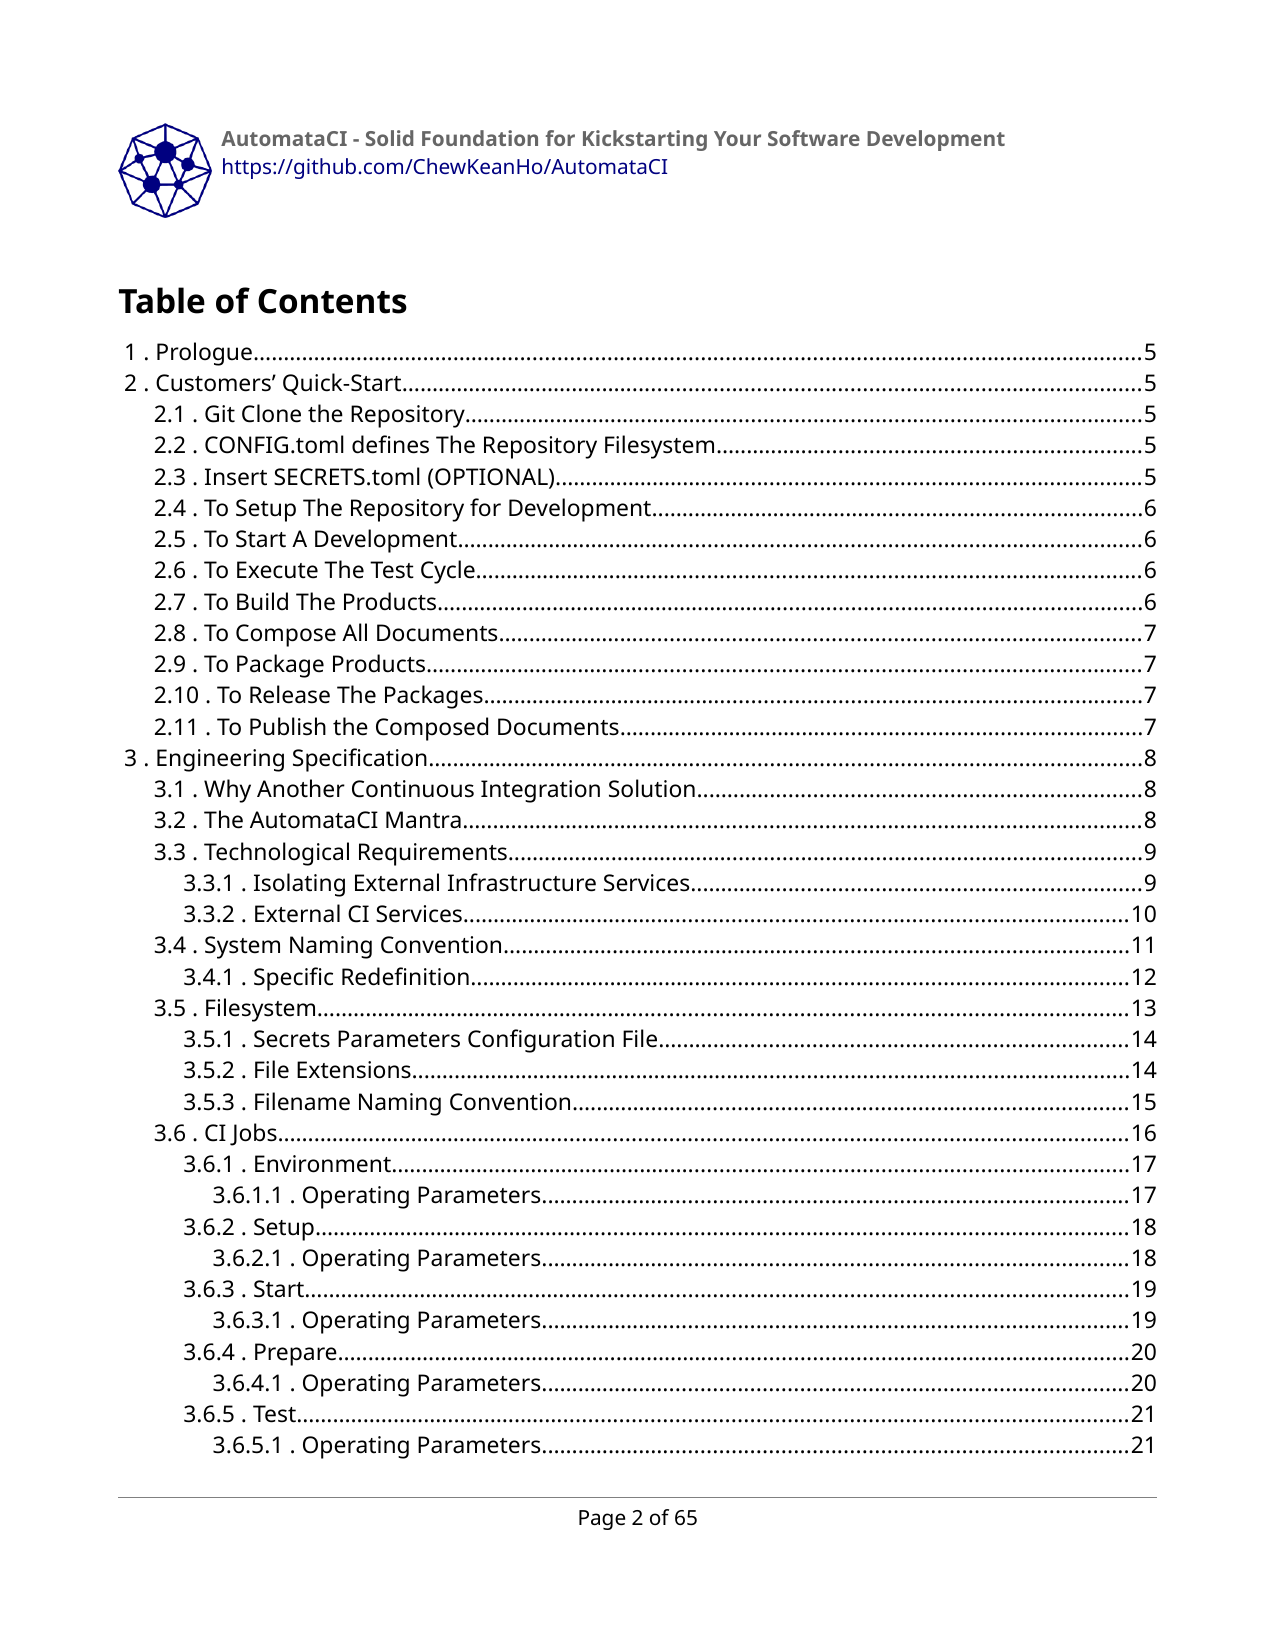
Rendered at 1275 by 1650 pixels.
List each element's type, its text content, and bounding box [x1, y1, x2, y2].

text 3.3.2 . External CI Services 10 [177, 898, 1157, 929]
text 2 . Customers’ Quick-Start 5 [118, 367, 1157, 398]
text 3 . Engineering Specification 8 [118, 742, 1157, 773]
text 3.3 . Technological Requirements 9 [148, 836, 1157, 867]
text 3.6.5.1 . Operating Parameters 21 [207, 1429, 1157, 1461]
text 3.6.4.1 . Operating Parameters 20 [207, 1367, 1157, 1398]
text 3.6.3.1 . Operating Parameters 19 [207, 1304, 1157, 1336]
text 3.1 . Why Another Continuous Integration Solution 8 [148, 773, 1157, 804]
text 2.2 . CONFIG.toml defines The Repository Filesystem 5 [148, 429, 1157, 461]
text 2.3 . Insert SECRETS.toml (OPTIONAL) 5 [148, 461, 1157, 492]
text 3.4.1 . Specific Redefinition 12 [177, 961, 1157, 992]
subtitle Table of Contents [118, 278, 1157, 323]
text 3.5.1 . Secrets Parameters Configuration File 14 [177, 1023, 1157, 1054]
text 3.6.4 . Prepare 20 [177, 1336, 1157, 1367]
text 2.9 . To Package Products 7 [148, 648, 1157, 679]
text 3.6.3 . Start 19 [177, 1273, 1157, 1304]
text 3.5 . Filesystem 13 [148, 992, 1157, 1023]
text 3.6.1.1 . Operating Parameters 17 [207, 1179, 1157, 1211]
text 3.5.2 . File Extensions 14 [177, 1054, 1157, 1086]
text 3.2 . The AutomataCI Mantra 8 [148, 804, 1157, 836]
text 3.4 . System Naming Convention 11 [148, 929, 1157, 961]
text 3.3.1 . Isolating External Infrastructure Services 9 [177, 867, 1157, 898]
text 2.4 . To Setup The Repository for Development 6 [148, 492, 1157, 523]
picture [118, 123, 212, 218]
text 2.11 . To Publish the Composed Documents 7 [148, 711, 1157, 742]
text 2.1 . Git Clone the Repository 5 [148, 398, 1157, 429]
text 2.6 . To Execute The Test Cycle 6 [148, 554, 1157, 586]
text 3.5.3 . Filename Naming Convention 15 [177, 1086, 1157, 1117]
text 3.6.2 . Setup 18 [177, 1211, 1157, 1242]
text 3.6.1 . Environment 17 [177, 1148, 1157, 1179]
text 3.6.5 . Test 21 [177, 1398, 1157, 1429]
text 1 . Prologue 5 [118, 336, 1157, 367]
text 2.8 . To Compose All Documents 7 [148, 617, 1157, 648]
text 2.5 . To Start A Development 6 [148, 523, 1157, 554]
text 2.7 . To Build The Products 6 [148, 586, 1157, 617]
text 3.6 . CI Jobs 16 [148, 1117, 1157, 1148]
text 3.6.2.1 . Operating Parameters 18 [207, 1242, 1157, 1273]
text 2.10 . To Release The Packages 7 [148, 679, 1157, 711]
